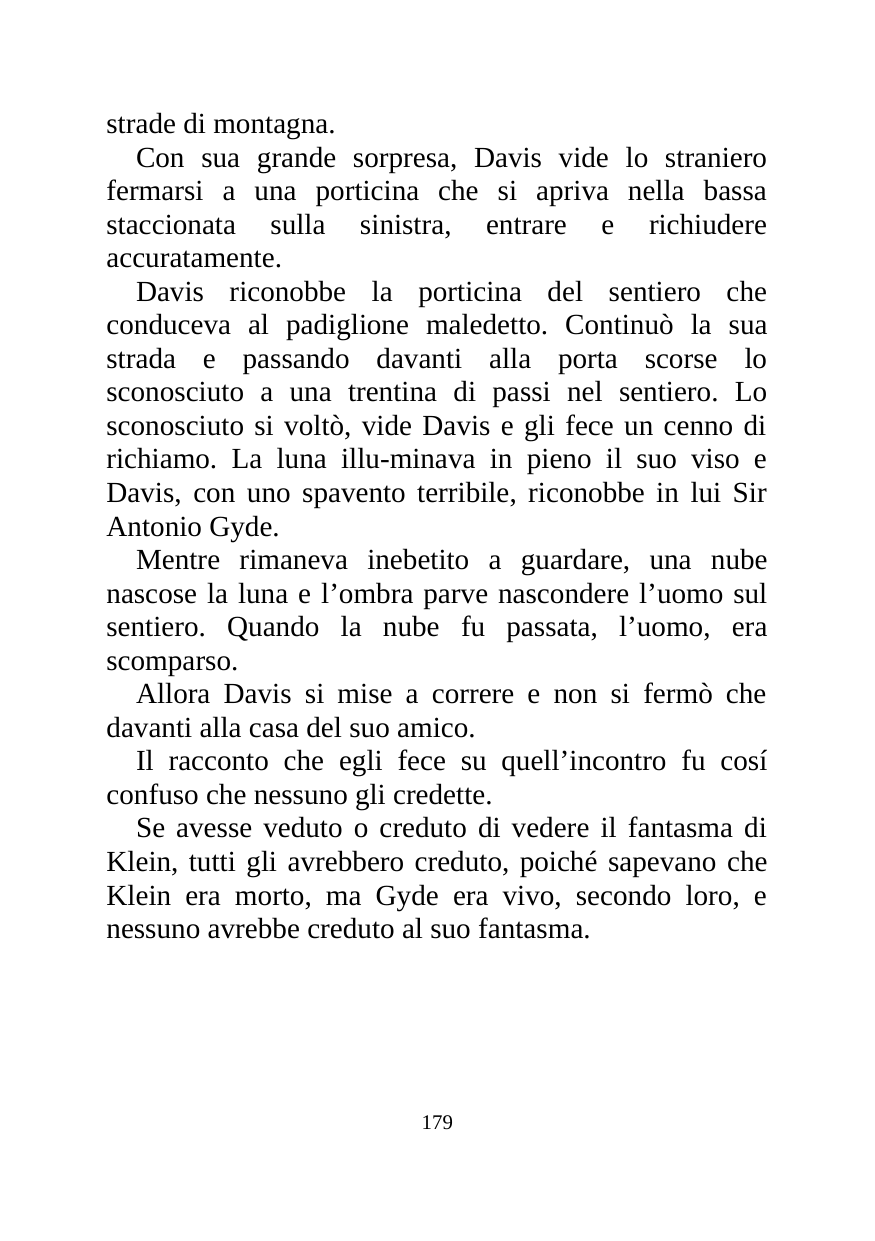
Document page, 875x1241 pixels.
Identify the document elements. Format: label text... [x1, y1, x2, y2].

text Davis riconobbe la porticina del sentiero che conduceva al padiglione maledetto. Continuò la sua strada e passando davanti alla porta scorse lo sconosciuto a una trentina di passi nel sentiero. Lo sconosciuto si voltò, vide Davis e gli fece un cenno di richiamo. La luna illu-minava in pieno il suo viso e Davis, con uno spavento terribile, riconobbe in lui Sir Antonio Gyde. [106, 274, 768, 542]
text Il racconto che egli fece su quell’incontro fu cosí confuso che nessuno gli credette. [106, 743, 768, 811]
text Se avesse veduto o creduto di vedere il fantasma di Klein, tutti gli avrebbero creduto, poiché sapevano che Klein era morto, ma Gyde era vivo, secondo loro, e nessuno avrebbe creduto al suo fantasma. [106, 811, 768, 945]
text Allora Davis si mise a correre e non si fermò che davanti alla casa del suo amico. [106, 676, 768, 743]
text Mentre rimaneva inebetito a guardare, una nube nascose la luna e l’ombra parve nascondere l’uomo sul sentiero. Quando la nube fu passata, l’uomo, era scomparso. [106, 542, 768, 676]
text strade di montagna. [106, 106, 768, 140]
text Con sua grande sorpresa, Davis vide lo straniero fermarsi a una porticina che si apriva nella bassa staccionata sulla sinistra, entrare e richiudere accuratamente. [106, 140, 768, 274]
